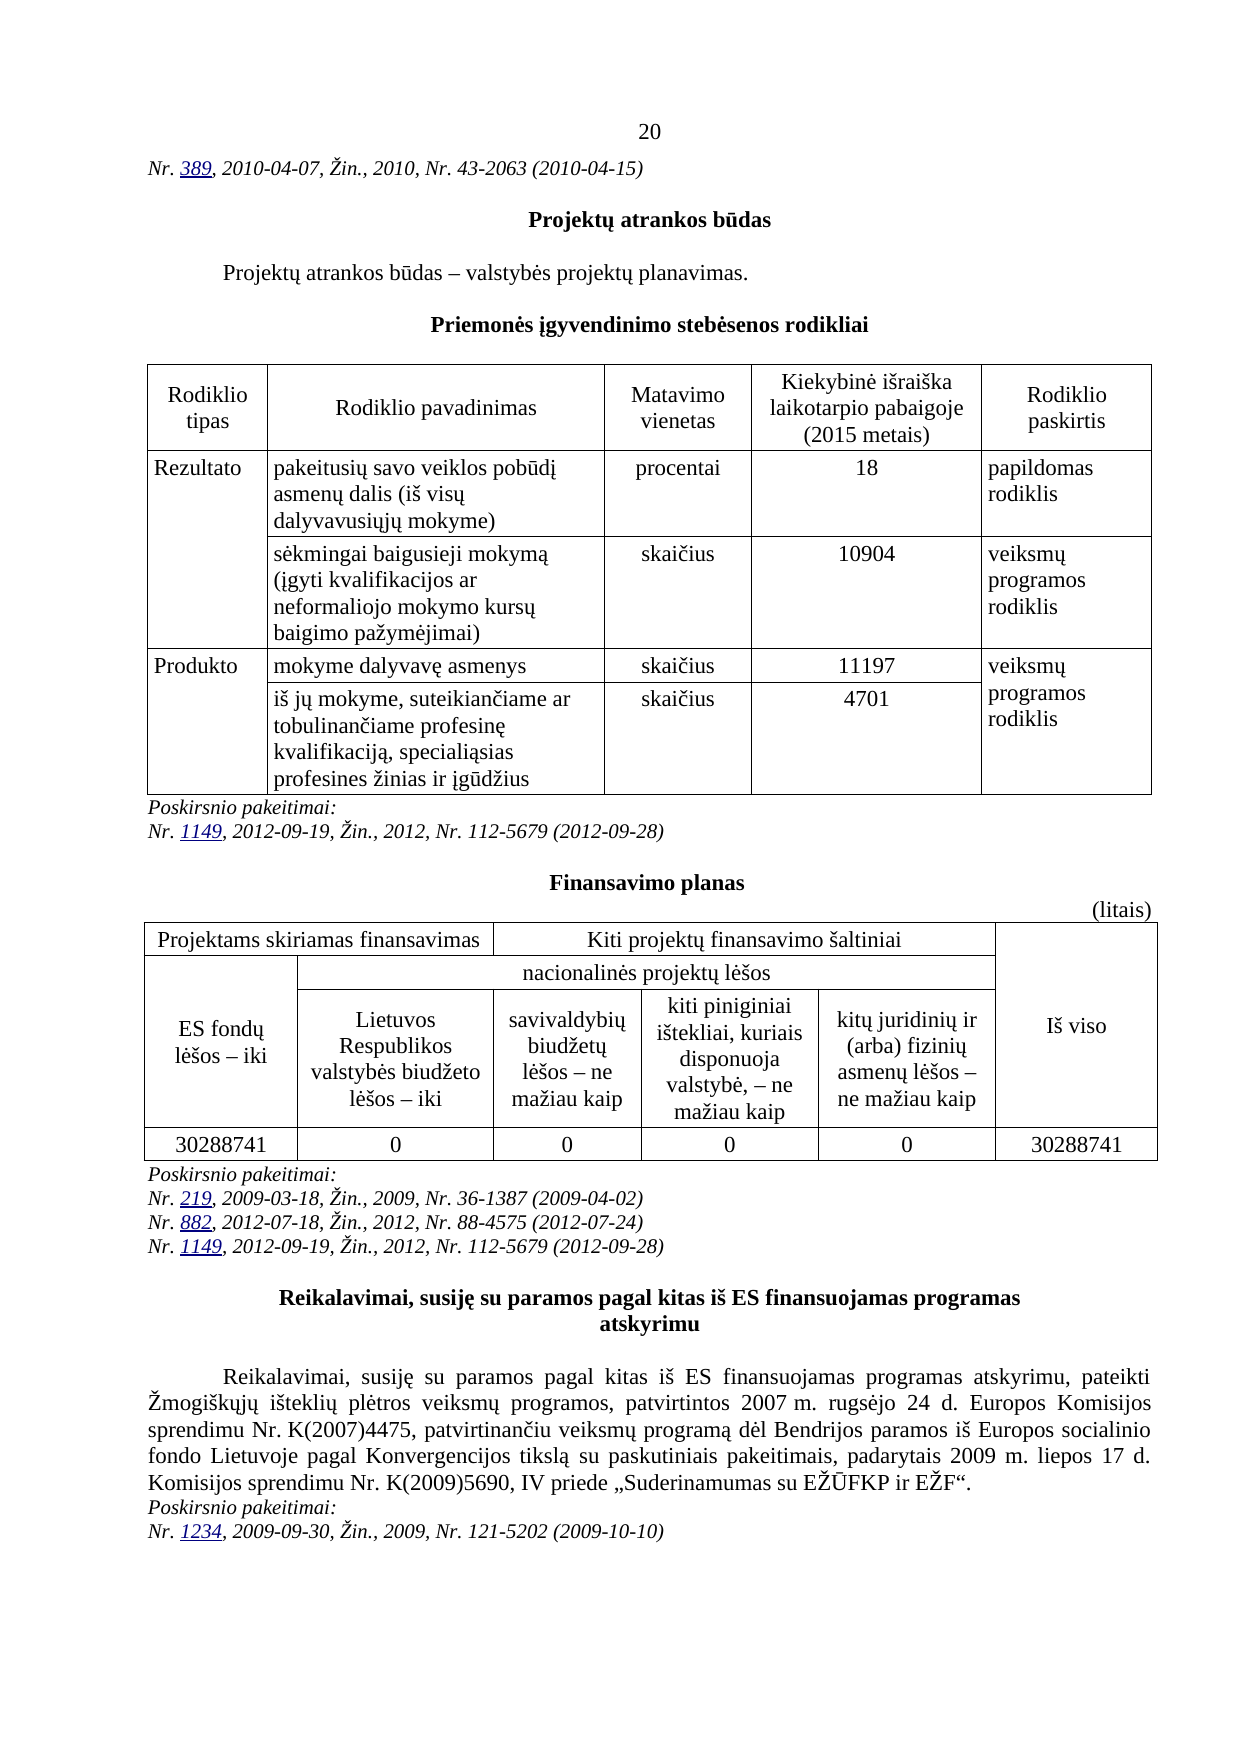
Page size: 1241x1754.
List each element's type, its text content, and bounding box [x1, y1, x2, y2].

table_header Projektams skiriamas finansavimas [145, 923, 493, 955]
table_cell sėkmingai baigusieji mokymą (įgyti kvalifikacijos ar neformaliojo mokymo kursų baigimo pažymėjimai) [268, 537, 604, 648]
table_cell mokyme dalyvavę asmenys [268, 649, 604, 682]
table_cell skaičius [605, 649, 751, 682]
table_cell 0 [298, 1128, 493, 1160]
text Finansavimo planas [148, 869, 1152, 896]
table_cell 0 [819, 1128, 995, 1160]
table_cell 10904 [752, 537, 981, 648]
table_header Kiekybinė išraiška laikotarpio pabaigoje (2015 metais) [752, 365, 981, 450]
table_header Matavimo vienetas [605, 365, 751, 450]
table_header Rodiklio pavadinimas [268, 365, 604, 450]
text Priemonės įgyvendinimo stebėsenos rodikliai [148, 311, 1152, 338]
table_cell 18 [752, 451, 981, 536]
table_header Rodiklio paskirtis [982, 365, 1151, 450]
text (litais) [148, 896, 1152, 922]
text Projektų atrankos būdas – valstybės projektų planavimas. [148, 259, 1152, 285]
table_cell pakeitusių savo veiklos pobūdį asmenų dalis (iš visų dalyvavusiųjų mokyme) [268, 451, 604, 536]
table_cell Produkto [148, 649, 267, 794]
text Nr. 1234, 2009-09-30, Žin., 2009, Nr. 121-5202 (2009-10-10) [148, 1519, 1152, 1543]
table_cell savivaldybių biudžetų lėšos – ne mažiau kaip [494, 990, 641, 1127]
table_cell nacionalinės projektų lėšos [298, 956, 995, 988]
table_cell Lietuvos Respublikos valstybės biudžeto lėšos – iki [298, 990, 493, 1127]
table_cell 4701 [752, 683, 981, 794]
table_cell veiksmų programos rodiklis [982, 537, 1151, 648]
table_cell 30288741 [145, 1128, 297, 1160]
table_cell Rezultato [148, 451, 267, 648]
table_cell kiti piniginiai ištekliai, kuriais disponuoja valstybė, – ne mažiau kaip [642, 990, 818, 1127]
table_cell skaičius [605, 537, 751, 648]
table_cell 0 [642, 1128, 818, 1160]
table_cell 0 [494, 1128, 641, 1160]
text Nr. 389, 2010-04-07, Žin., 2010, Nr. 43-2063 (2010-04-15) [148, 156, 1152, 180]
text Reikalavimai, susiję su paramos pagal kitas iš ES finansuojamas programas atskyrimu, pateikti Žmogiškųjų išteklių plėtros veiksmų programos, patvirtintos 2007 m. rugsėjo 24 d. Europos Komisijos sprendimu Nr. K(2007)4475, patvirtinančiu veiksmų programą dėl Bendrijos paramos iš Europos socialinio fondo Lietuvoje pagal Konvergencijos tikslą su paskutiniais pakeitimais, padarytais 2009 m. liepos 17 d. Komisijos sprendimu Nr. K(2009)5690, IV priede „Suderinamumas su EŽŪFKP ir EŽF“. [148, 1363, 1152, 1495]
text Nr. 1149, 2012-09-19, Žin., 2012, Nr. 112-5679 (2012-09-28) [148, 1234, 1152, 1258]
text Projektų atrankos būdas [148, 206, 1152, 232]
text Nr. 1149, 2012-09-19, Žin., 2012, Nr. 112-5679 (2012-09-28) [148, 819, 1152, 843]
table_cell procentai [605, 451, 751, 536]
table_cell papildomas rodiklis [982, 451, 1151, 536]
table_header Kiti projektų finansavimo šaltiniai [494, 923, 995, 955]
text Poskirsnio pakeitimai: [148, 1495, 1152, 1519]
table_cell iš jų mokyme, suteikiančiame ar tobulinančiame profesinę kvalifikaciją, specialiąsias profesines žinias ir įgūdžius [268, 683, 604, 794]
table_cell ES fondų lėšos – iki [145, 956, 297, 1127]
table_header Iš viso [996, 923, 1157, 1127]
table_header Rodiklio tipas [148, 365, 267, 450]
table_cell skaičius [605, 683, 751, 794]
table_cell 30288741 [996, 1128, 1157, 1160]
text Reikalavimai, susiję su paramos pagal kitas iš ES finansuojamas programas atskyrimu [148, 1284, 1152, 1337]
text Poskirsnio pakeitimai: [148, 795, 1152, 819]
text Poskirsnio pakeitimai: [148, 1161, 1152, 1186]
text Nr. 882, 2012-07-18, Žin., 2012, Nr. 88-4575 (2012-07-24) [148, 1209, 1152, 1234]
table_cell veiksmų programos rodiklis [982, 649, 1151, 794]
table_cell kitų juridinių ir (arba) fizinių asmenų lėšos – ne mažiau kaip [819, 990, 995, 1127]
table_cell 11197 [752, 649, 981, 682]
text Nr. 219, 2009-03-18, Žin., 2009, Nr. 36-1387 (2009-04-02) [148, 1186, 1152, 1209]
